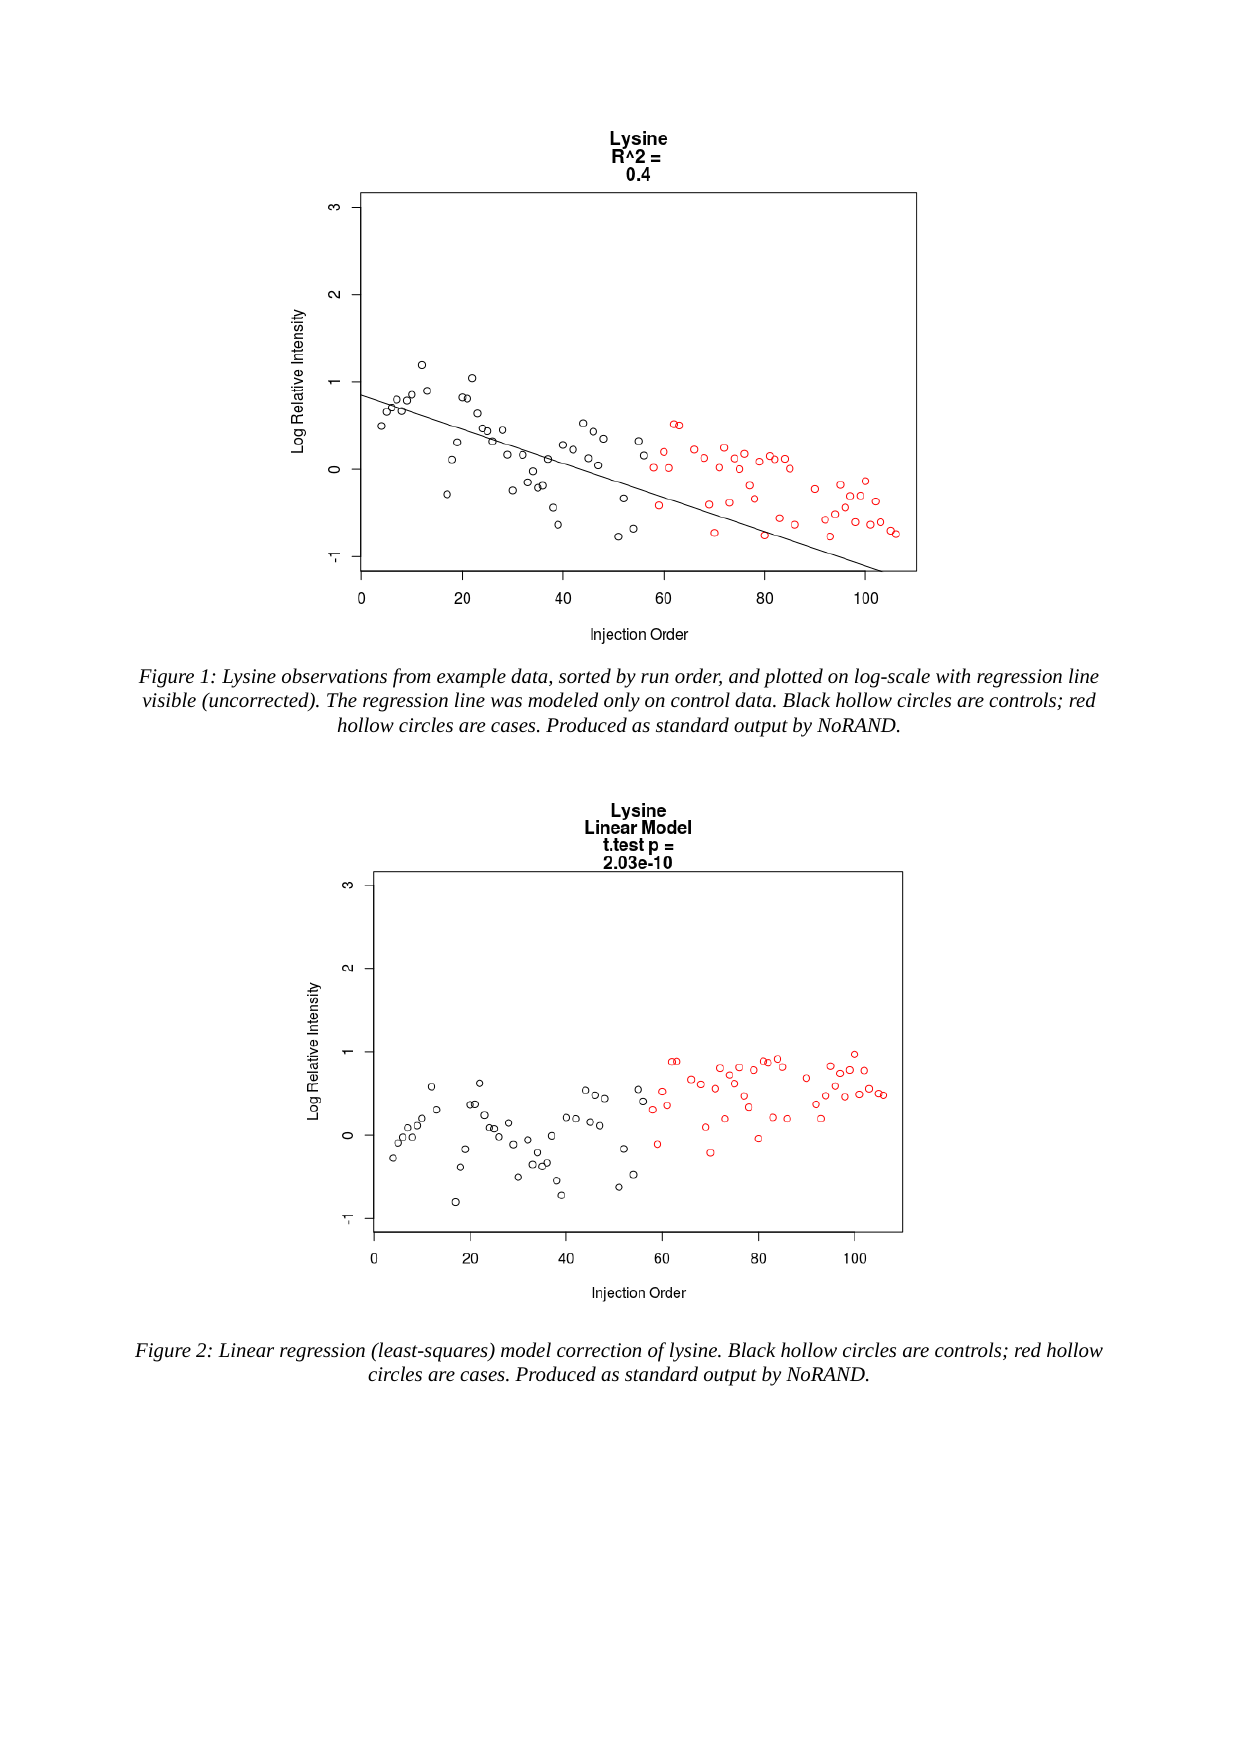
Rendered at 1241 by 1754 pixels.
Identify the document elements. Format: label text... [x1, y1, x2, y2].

picture [286, 118, 954, 663]
picture [302, 800, 938, 1320]
text Figure 1: Lysine observations from example data, sorted by run order, and plotted on log-scale with regression line visible (uncorrected). The regression line was modeled only on control data. Black hollow circles are controls; red hollow circles are cases. Produced as standard output by NoRAND. [118, 664, 1122, 737]
text Figure 2: Linear regression (least-squares) model correction of lysine. Black hollow circles are controls; red hollow circles are cases. Produced as standard output by NoRAND. [118, 1338, 1122, 1386]
